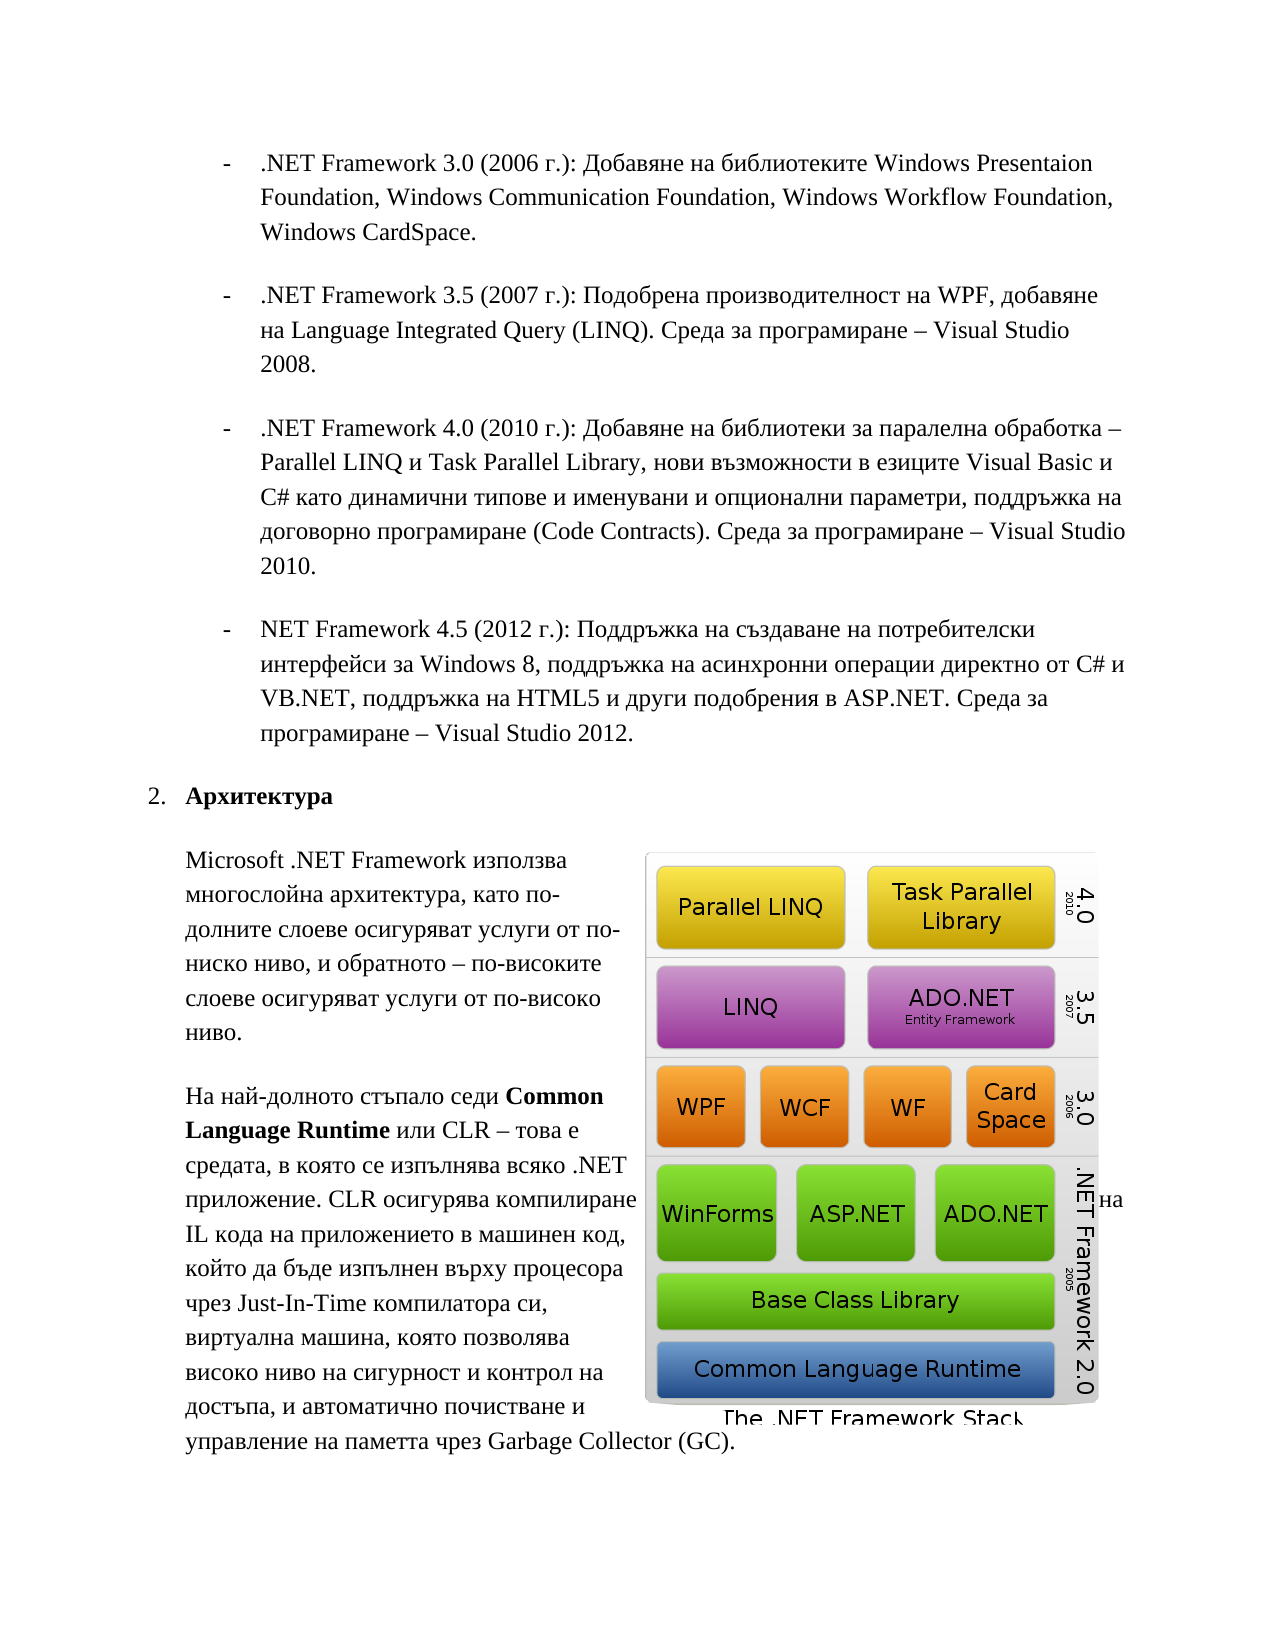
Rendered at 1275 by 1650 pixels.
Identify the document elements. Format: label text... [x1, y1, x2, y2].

list .NET Framework 4.0 (2010 г.): Добавяне на библиотеки за паралелна обработка – Parallel LINQ и Task Parallel Library, нови възможности в езиците Visual Basic и C# като динамични типове и именувани и опционални параметри, поддръжка на договорно програмиране (Code Contracts). Среда за програмиране – Visual Studio 2010. [223, 413, 1127, 579]
list Архитектура [148, 781, 1127, 810]
text Microsoft .NET Framework използва многослойна архитектура, като по-долните слоеве осигуряват услуги от по-ниско ниво, и обратното – по-високите слоеве осигуряват услуги от по-високо ниво. [185, 845, 1127, 1046]
list NET Framework 4.5 (2012 г.): Поддръжка на създаване на потребителски интерфейси за Windows 8, поддръжка на асинхронни операции директно от C# и VB.NET, поддръжка на HTML5 и други подобрения в ASP.NET. Среда за програмиране – Visual Studio 2012. [223, 614, 1127, 747]
text На най-долното стъпало седи Common Language Runtime или CLR – това е средата, в която се изпълнява всяко .NET приложениe. CLR осигурява компилиране на IL кода на приложението в машинен код, който да бъде изпълнен върху процесора чрез Just-In-Time компилатора си, виртуална машина, която позволява високо ниво на сигурност и контрол на достъпа, и автоматично почистване и управление на паметта чрез Garbage Collector (GC). [185, 1081, 1127, 1455]
list .NET Framework 3.5 (2007 г.): Подобрена производителност на WPF, добавяне на Language Integrated Query (LINQ). Среда за програмиране – Visual Studio 2008. [223, 280, 1127, 378]
list .NET Framework 3.0 (2006 г.): Добавяне на библиотеките Windows Presentaion Foundation, Windows Communication Foundation, Windows Workflow Foundation, Windows CardSpace. [223, 148, 1127, 245]
